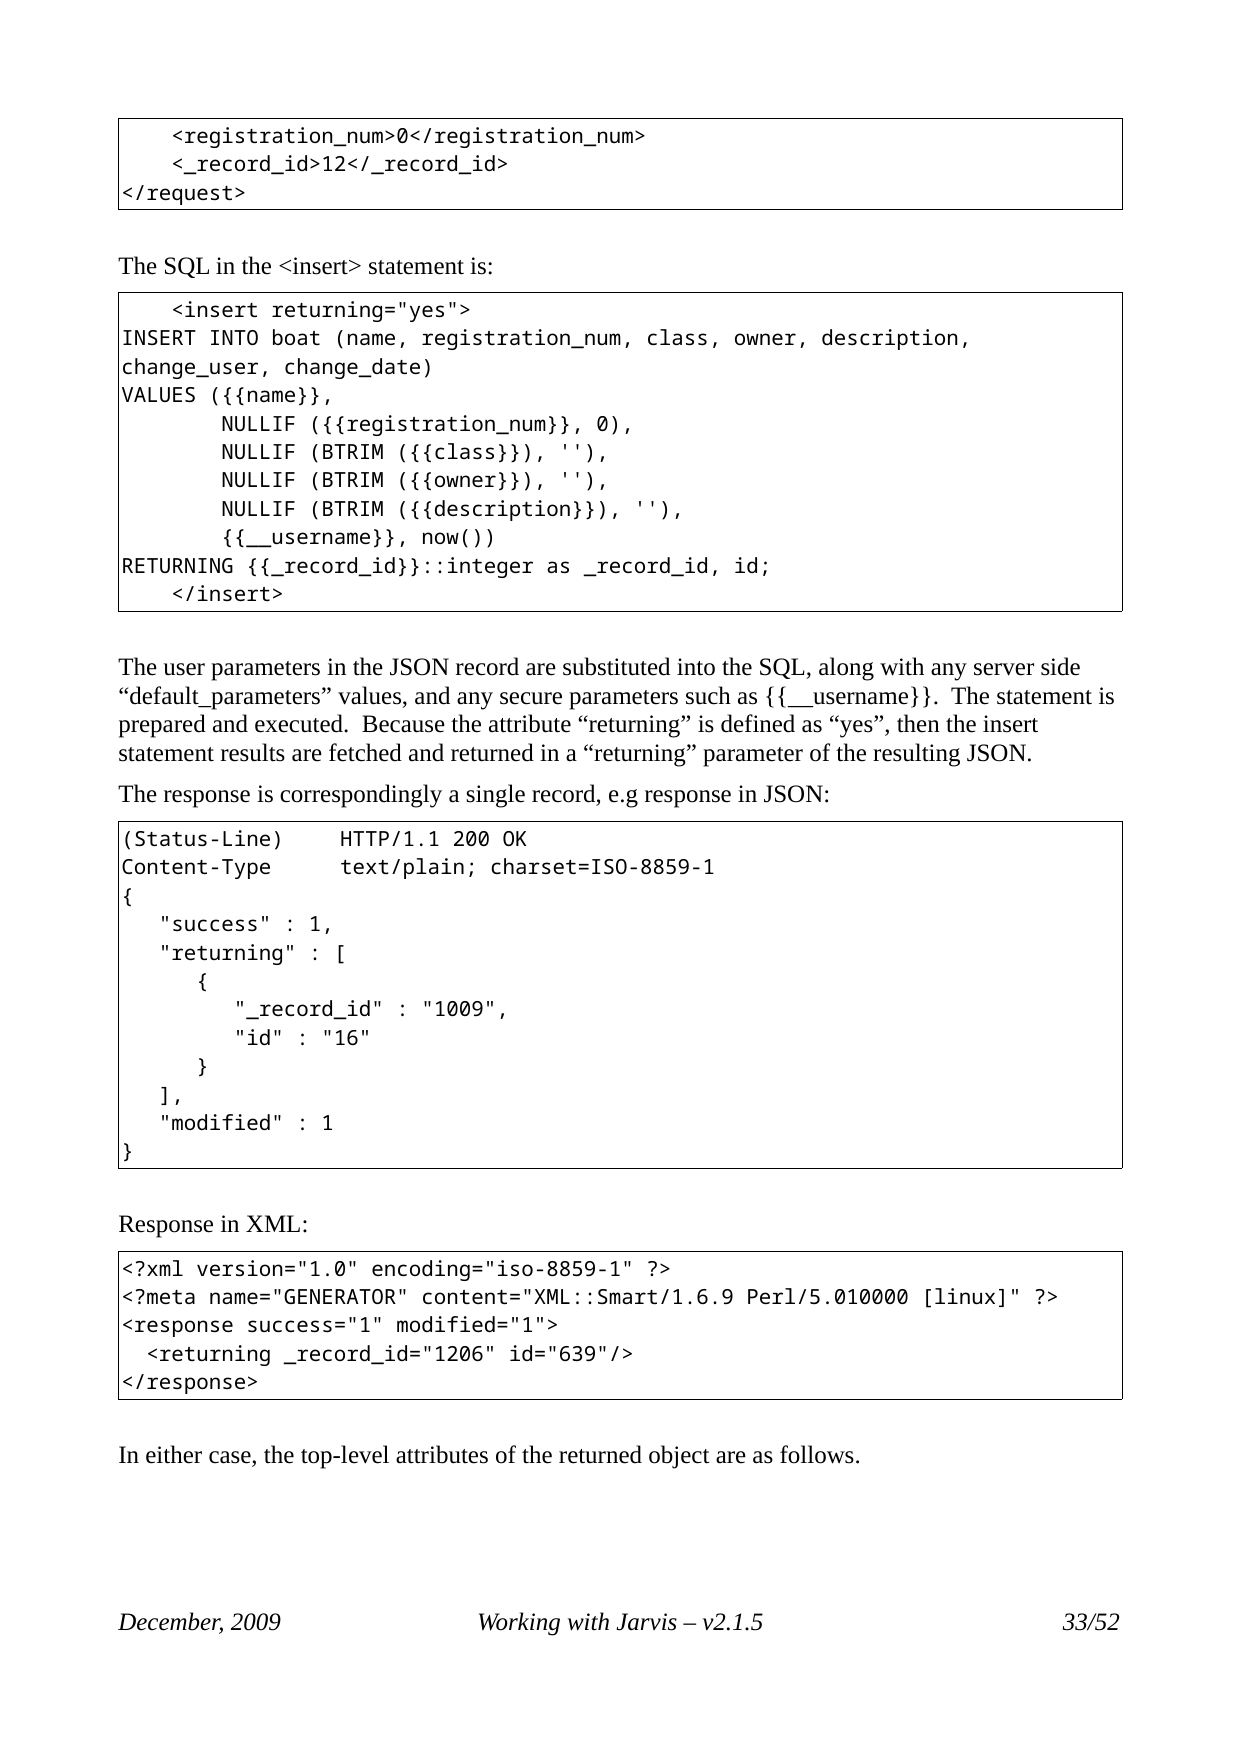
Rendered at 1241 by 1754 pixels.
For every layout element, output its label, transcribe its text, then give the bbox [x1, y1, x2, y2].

text <response success="1" modified="1"> [119, 1307, 1122, 1336]
text ], [119, 1077, 1122, 1105]
text NULLIF ({{registration_num}}, 0), [119, 406, 1122, 434]
text NULLIF (BTRIM ({{owner}}), ''), [119, 463, 1122, 491]
text <insert returning="yes"> [119, 293, 1122, 320]
text NULLIF (BTRIM ({{description}}), ''), [119, 491, 1122, 519]
text {{__username}}, now()) [119, 519, 1122, 548]
text "modified" : 1 [119, 1105, 1122, 1134]
text { [119, 878, 1122, 906]
text NULLIF (BTRIM ({{class}}), ''), [119, 434, 1122, 463]
text "success" : 1, [119, 906, 1122, 934]
text "returning" : [ [119, 934, 1122, 963]
text </response> [119, 1364, 1122, 1399]
text { [119, 963, 1122, 991]
text The response is correspondingly a single record, e.g response in JSON: [118, 779, 1122, 808]
text <returning _record_id="1206" id="639"/> [119, 1336, 1122, 1364]
text <_record_id>12</_record_id> [119, 147, 1122, 175]
text } [119, 1048, 1122, 1077]
text </insert> [119, 576, 1122, 611]
text <registration_num>0</registration_num> [119, 119, 1122, 147]
text The user parameters in the JSON record are substituted into the SQL, along with any server side “default_parameters” values, and any secure parameters such as {{__username}}. The statement is prepared and executed. Because the attribute “returning” is defined as “yes”, then the insert statement results are fetched and returned in a “returning” parameter of the resulting JSON. [118, 652, 1122, 767]
text RETURNING {{_record_id}}::integer as _record_id, id; [119, 548, 1122, 576]
text The SQL in the <insert> statement is: [118, 251, 1122, 279]
text INSERT INTO boat (name, registration_num, class, owner, description, change_user, change_date) [119, 320, 1122, 377]
text Response in XML: [118, 1209, 1122, 1238]
text <?xml version="1.0" encoding="iso-8859-1" ?> [119, 1252, 1122, 1279]
text (Status-Line) HTTP/1.1 200 OK [119, 822, 1122, 849]
text <?meta name="GENERATOR" content="XML::Smart/1.6.9 Perl/5.010000 [linux]" ?> [119, 1279, 1122, 1307]
text "id" : "16" [119, 1020, 1122, 1048]
text Content-Type text/plain; charset=ISO-8859-1 [119, 849, 1122, 878]
text VALUES ({{name}}, [119, 377, 1122, 406]
text } [119, 1134, 1122, 1168]
text </request> [119, 175, 1122, 209]
text "_record_id" : "1009", [119, 991, 1122, 1020]
text In either case, the top-level attributes of the returned object are as follows. [118, 1440, 1122, 1469]
